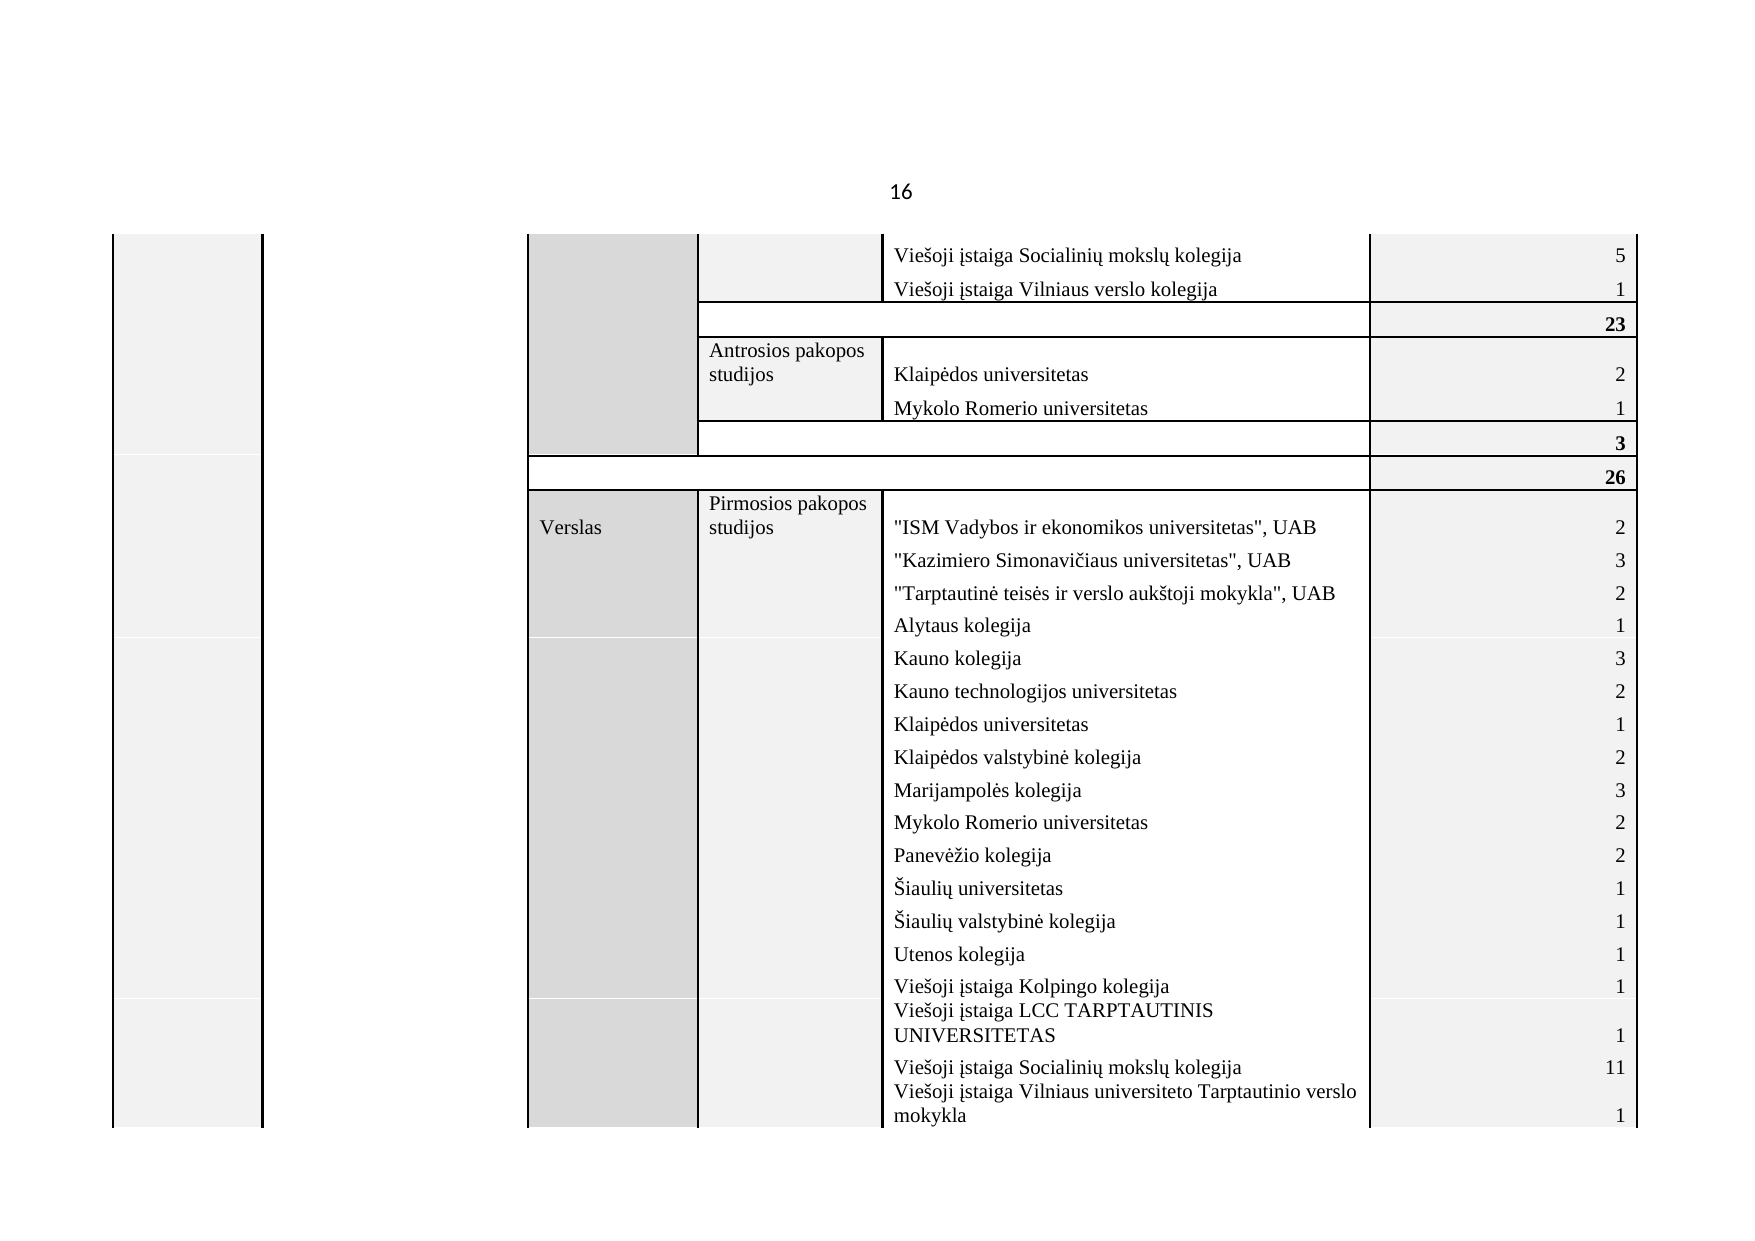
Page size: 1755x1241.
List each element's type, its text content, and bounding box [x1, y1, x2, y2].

table_cell [114, 301, 261, 336]
table_cell Kauno technologijos universitetas [884, 670, 1369, 703]
table_cell Turizmas ir poilsis Suma [529, 457, 882, 489]
table_cell Viešoji įstaiga LCC TARPTAUTINIS UNIVERSITETAS [884, 999, 1369, 1047]
table_cell Klaipėdos universitetas [884, 703, 1369, 736]
table_cell [264, 539, 527, 572]
table_cell [114, 572, 261, 605]
table_cell [264, 1079, 527, 1127]
table_cell [264, 966, 527, 998]
table_cell [114, 769, 261, 802]
table_cell [529, 900, 697, 933]
table_cell 1 [1371, 703, 1636, 736]
table_cell [699, 867, 881, 900]
table_cell [699, 703, 881, 736]
table_cell [699, 670, 881, 703]
table_cell [264, 336, 527, 386]
table_cell Šiaulių valstybinė kolegija [884, 900, 1369, 933]
table_cell [264, 802, 527, 834]
table_cell [529, 605, 697, 637]
table_cell [114, 1047, 261, 1079]
table_cell Kauno kolegija [884, 638, 1369, 670]
table_cell Šiaulių universitetas [884, 867, 1369, 900]
table_cell [264, 703, 527, 736]
table_cell Klaipėdos universitetas [884, 338, 1369, 386]
table_cell [114, 336, 261, 386]
table_cell [529, 420, 697, 454]
table_cell 1 [1371, 386, 1636, 420]
table_cell [699, 267, 881, 301]
table_cell 2 [1371, 802, 1636, 834]
table_cell [529, 539, 697, 572]
table_cell [529, 867, 697, 900]
table_cell [264, 234, 527, 267]
table_cell [264, 834, 527, 867]
table_cell Verslas [529, 491, 697, 539]
table_cell 3 [1371, 638, 1636, 670]
table_cell 1 [1371, 900, 1636, 933]
table_cell [114, 539, 261, 572]
table_cell 1 [1371, 966, 1636, 998]
table_cell [699, 933, 881, 966]
table_cell [264, 867, 527, 900]
table_cell [114, 489, 261, 539]
table_cell Panevėžio kolegija [884, 834, 1369, 867]
table_cell [699, 834, 881, 867]
table_cell [264, 1047, 527, 1079]
table_cell [699, 1047, 881, 1079]
table_cell [264, 489, 527, 539]
table_cell [529, 638, 697, 670]
table_cell 23 [1371, 303, 1636, 336]
table_cell [114, 834, 261, 867]
table_cell Marijampolės kolegija [884, 769, 1369, 802]
table_cell Viešoji įstaiga Kolpingo kolegija [884, 966, 1369, 998]
table_cell [529, 336, 697, 386]
table_cell [114, 386, 261, 420]
table_cell [264, 420, 527, 454]
table_cell [114, 933, 261, 966]
table_cell [529, 267, 697, 301]
table_cell 2 [1371, 834, 1636, 867]
table_cell [529, 386, 697, 420]
table_cell [529, 736, 697, 769]
table_cell Mykolo Romerio universitetas [884, 802, 1369, 834]
table_cell [529, 1079, 697, 1127]
table_cell [529, 834, 697, 867]
table_cell 1 [1371, 999, 1636, 1047]
table_cell [264, 572, 527, 605]
table_cell 2 [1371, 338, 1636, 386]
table_cell [264, 267, 527, 301]
table_cell [699, 234, 881, 267]
table_cell [114, 966, 261, 998]
table_cell [699, 802, 881, 834]
table_cell 11 [1371, 1047, 1636, 1079]
table_cell [529, 670, 697, 703]
table_cell 1 [1371, 605, 1636, 637]
table_cell Antrosios pakopos studijos [699, 338, 881, 386]
table_cell Viešoji įstaiga Socialinių mokslų kolegija [884, 1047, 1369, 1079]
table_cell 1 [1371, 867, 1636, 900]
table_cell Viešoji įstaiga Vilniaus universiteto Tarptautinio verslo mokykla [884, 1079, 1369, 1127]
table_cell Pirmosios pakopos studijos [699, 491, 881, 539]
table_cell "Kazimiero Simonavičiaus universitetas", UAB [884, 539, 1369, 572]
table_cell [699, 900, 881, 933]
table_cell [114, 638, 261, 670]
table_cell [114, 420, 261, 454]
table_cell [264, 736, 527, 769]
table_cell [699, 966, 881, 998]
table_cell [264, 386, 527, 420]
table_cell [114, 455, 261, 489]
table_cell [264, 769, 527, 802]
table_cell 3 [1371, 539, 1636, 572]
table_cell 3 [1371, 422, 1636, 454]
table_cell [114, 900, 261, 933]
table_cell [699, 638, 881, 670]
table_cell [264, 900, 527, 933]
table_cell [529, 802, 697, 834]
table_cell 1 [1371, 267, 1636, 301]
table_cell [114, 1079, 261, 1127]
table_cell [699, 1079, 881, 1127]
table_cell [114, 736, 261, 769]
table_cell [699, 736, 881, 769]
table_cell [264, 670, 527, 703]
table_cell 1 [1371, 1079, 1636, 1127]
table_cell [114, 802, 261, 834]
table_cell [699, 386, 881, 420]
table_cell [699, 539, 881, 572]
table_cell [529, 966, 697, 998]
table_cell [699, 999, 881, 1047]
table_cell "Tarptautinė teisės ir verslo aukštoji mokykla", UAB [884, 572, 1369, 605]
table_cell [529, 933, 697, 966]
table_cell Viešoji įstaiga Socialinių mokslų kolegija [884, 234, 1369, 267]
table_cell [114, 703, 261, 736]
table_cell [114, 867, 261, 900]
table_cell [529, 1047, 697, 1079]
table_cell [529, 703, 697, 736]
table_cell [264, 301, 527, 336]
table_cell [114, 605, 261, 637]
table_cell "ISM Vadybos ir ekonomikos universitetas", UAB [884, 491, 1369, 539]
table_cell 26 [1371, 457, 1636, 489]
table_cell [529, 999, 697, 1047]
table_cell 1 [1371, 933, 1636, 966]
table_cell [529, 769, 697, 802]
table_cell 5 [1371, 234, 1636, 267]
table_cell [883, 457, 1369, 489]
table_cell Utenos kolegija [884, 933, 1369, 966]
table_cell [699, 605, 881, 637]
table_cell [114, 999, 261, 1047]
table_cell [264, 638, 527, 670]
table_cell Mykolo Romerio universitetas [884, 386, 1369, 420]
table_cell 2 [1371, 491, 1636, 539]
table_cell 2 [1371, 736, 1636, 769]
table_cell 2 [1371, 572, 1636, 605]
table_cell [264, 999, 527, 1047]
table_cell Klaipėdos valstybinė kolegija [884, 736, 1369, 769]
table_cell [264, 455, 527, 489]
table_cell [114, 267, 261, 301]
table_cell [529, 572, 697, 605]
table_cell [699, 572, 881, 605]
table_cell 2 [1371, 670, 1636, 703]
table_cell [114, 670, 261, 703]
table_cell [699, 769, 881, 802]
table_cell [264, 605, 527, 637]
table_cell Alytaus kolegija [884, 605, 1369, 637]
table_cell Viešoji įstaiga Vilniaus verslo kolegija [884, 267, 1369, 301]
table_cell [114, 234, 261, 267]
table_cell 3 [1371, 769, 1636, 802]
table_cell Antrosios pakopos studijos Suma [699, 422, 1369, 454]
table_cell [264, 933, 527, 966]
table_cell [529, 234, 697, 267]
table_cell Pirmosios pakopos studijos Suma [699, 303, 1369, 336]
table_cell [529, 301, 697, 336]
